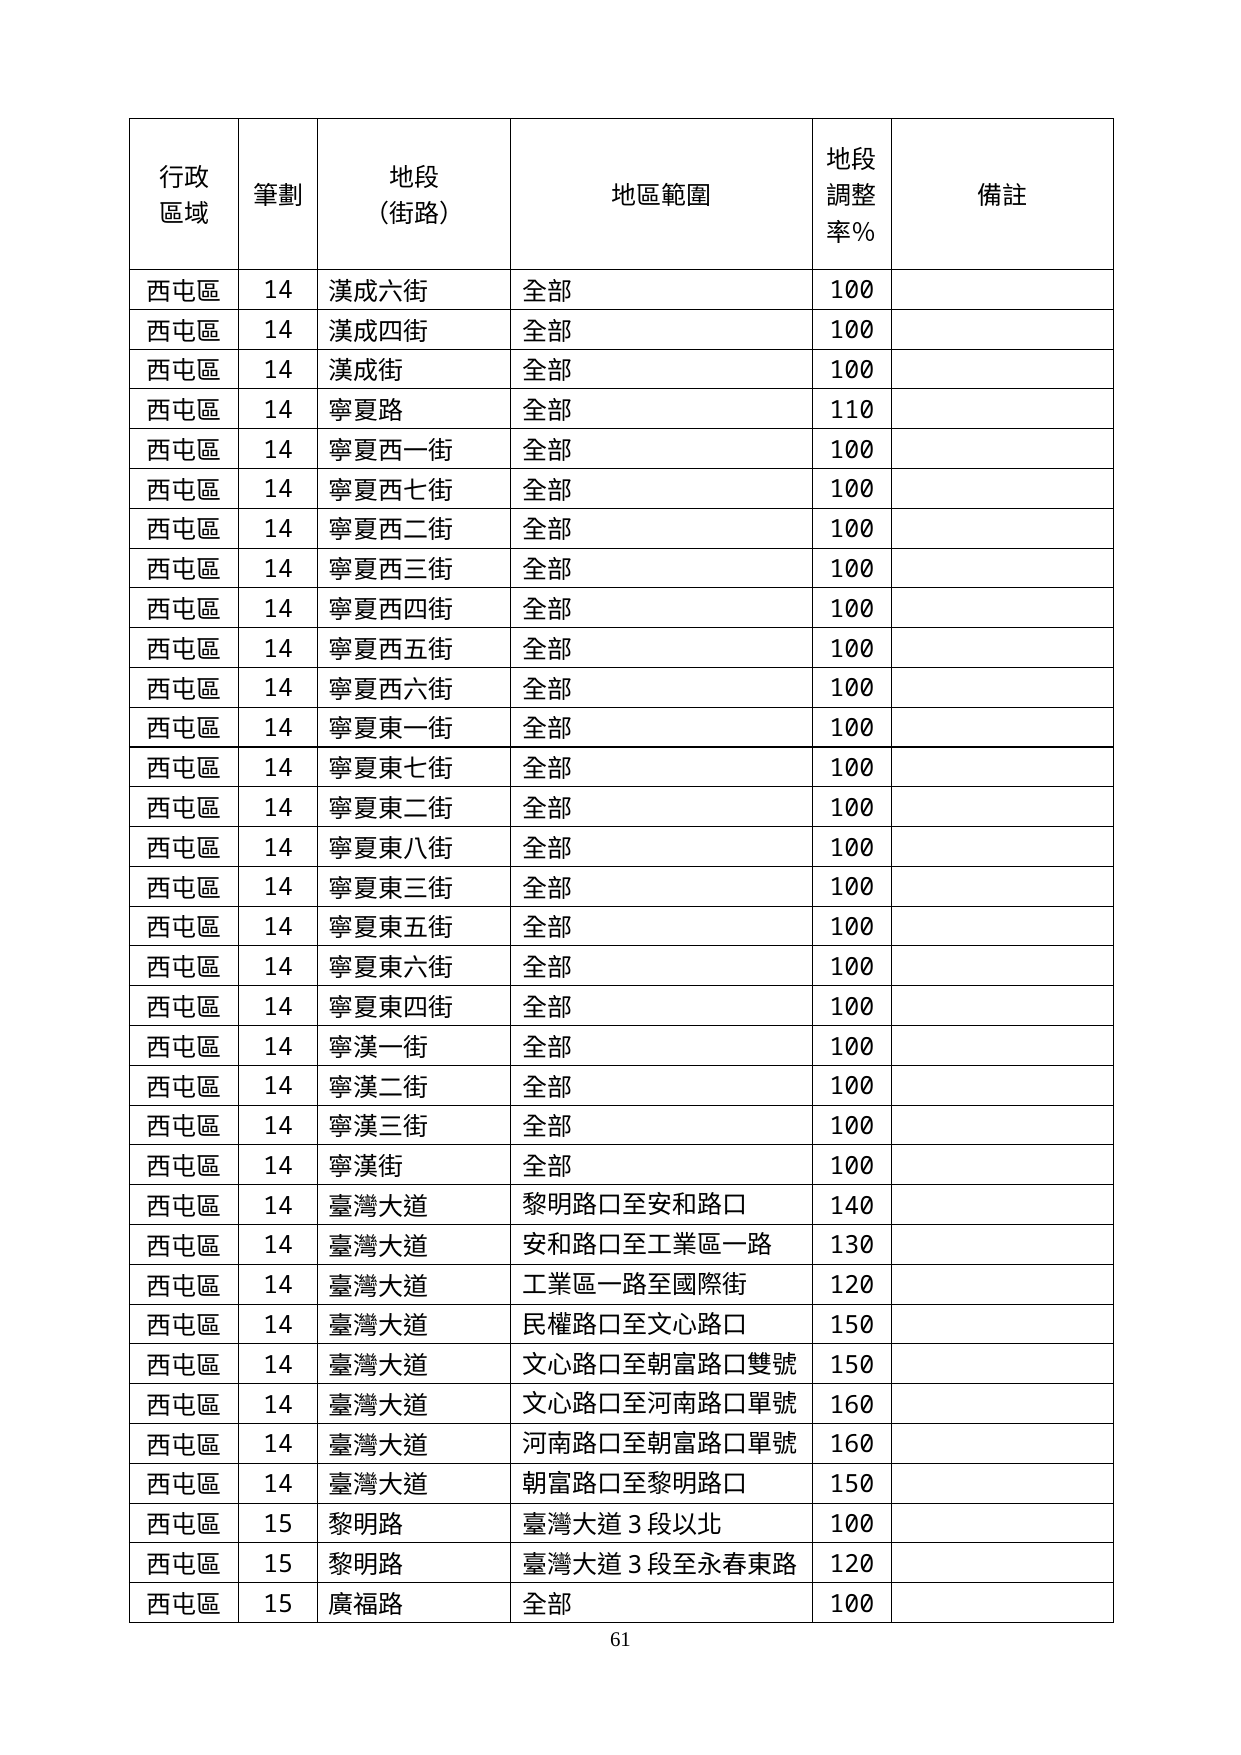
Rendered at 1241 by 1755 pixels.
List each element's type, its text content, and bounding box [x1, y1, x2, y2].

table_cell 寧夏西七街 [318, 469, 510, 508]
table_cell 全部 [511, 429, 812, 468]
table_cell 臺灣大道 [318, 1384, 510, 1423]
table_cell 14 [239, 668, 317, 707]
table_cell 110 [813, 389, 891, 428]
table_cell [892, 509, 1113, 547]
table_cell 14 [239, 389, 317, 428]
table_cell 朝富路口至黎明路口 [511, 1464, 812, 1502]
table_cell 黎明路 [318, 1543, 510, 1582]
table_cell [892, 787, 1113, 826]
table_cell [892, 350, 1113, 388]
table_cell 西屯區 [130, 509, 238, 547]
table_cell 寧夏西四街 [318, 588, 510, 627]
table_cell 漢成四街 [318, 310, 510, 348]
table_cell 全部 [511, 787, 812, 826]
table_cell 西屯區 [130, 1424, 238, 1463]
table_cell 寧漢街 [318, 1145, 510, 1184]
table_cell 西屯區 [130, 668, 238, 707]
table_cell [892, 1225, 1113, 1264]
table_cell 14 [239, 748, 317, 786]
table_cell 14 [239, 1424, 317, 1463]
table_cell 西屯區 [130, 469, 238, 508]
table_cell [892, 986, 1113, 1025]
table_cell 14 [239, 1384, 317, 1423]
table_cell 140 [813, 1185, 891, 1224]
table_cell 寧夏東二街 [318, 787, 510, 826]
table_cell 臺灣大道 [318, 1225, 510, 1264]
table_cell 西屯區 [130, 549, 238, 587]
table_cell 臺灣大道3段以北 [511, 1504, 812, 1542]
table_cell 西屯區 [130, 429, 238, 468]
table_cell [892, 1424, 1113, 1463]
table_cell 100 [813, 867, 891, 906]
table_cell 西屯區 [130, 1225, 238, 1264]
table_cell 全部 [511, 509, 812, 547]
table_cell 全部 [511, 668, 812, 707]
table_cell 臺灣大道 [318, 1185, 510, 1224]
table_cell 西屯區 [130, 1026, 238, 1065]
table_header 地區範圍 [511, 119, 812, 269]
table_cell 全部 [511, 270, 812, 309]
table_cell 150 [813, 1344, 891, 1383]
table_cell [892, 1026, 1113, 1065]
table_cell 100 [813, 588, 891, 627]
table_cell 工業區一路至國際街 [511, 1265, 812, 1303]
table_cell 西屯區 [130, 270, 238, 309]
table_cell 100 [813, 1106, 891, 1144]
table_cell 14 [239, 1305, 317, 1343]
table_cell 西屯區 [130, 350, 238, 388]
table_cell 14 [239, 986, 317, 1025]
table_cell 14 [239, 1265, 317, 1303]
table_cell 寧夏東五街 [318, 907, 510, 945]
table_cell [892, 946, 1113, 985]
table_header 備註 [892, 119, 1113, 269]
table_cell 120 [813, 1543, 891, 1582]
table_cell [892, 469, 1113, 508]
table_cell 全部 [511, 1106, 812, 1144]
table_cell 14 [239, 549, 317, 587]
table_cell [892, 1145, 1113, 1184]
table_cell [892, 628, 1113, 667]
table_cell 西屯區 [130, 1344, 238, 1383]
table_cell 100 [813, 1066, 891, 1104]
table_cell [892, 1583, 1113, 1622]
table_cell 100 [813, 549, 891, 587]
table_cell 160 [813, 1424, 891, 1463]
table_cell 100 [813, 787, 891, 826]
table_cell 14 [239, 628, 317, 667]
table_cell 西屯區 [130, 1464, 238, 1502]
table_cell 14 [239, 827, 317, 866]
table_cell 100 [813, 668, 891, 707]
table_cell 安和路口至工業區一路 [511, 1225, 812, 1264]
table_cell 14 [239, 310, 317, 348]
table_cell 全部 [511, 1066, 812, 1104]
table_cell [892, 588, 1113, 627]
table_cell 西屯區 [130, 787, 238, 826]
table_cell 臺灣大道 [318, 1305, 510, 1343]
table_cell 15 [239, 1543, 317, 1582]
table_cell 寧夏東八街 [318, 827, 510, 866]
table_cell 西屯區 [130, 867, 238, 906]
table_cell 寧夏東一街 [318, 708, 510, 746]
table_cell 西屯區 [130, 1106, 238, 1144]
table_cell 14 [239, 1066, 317, 1104]
table_cell 100 [813, 1026, 891, 1065]
table_cell 14 [239, 509, 317, 547]
table_cell 全部 [511, 907, 812, 945]
table_cell 14 [239, 1145, 317, 1184]
table_cell 寧夏路 [318, 389, 510, 428]
table_cell [892, 549, 1113, 587]
table_cell 160 [813, 1384, 891, 1423]
table_cell 全部 [511, 1145, 812, 1184]
table_cell 14 [239, 946, 317, 985]
table_cell 西屯區 [130, 628, 238, 667]
table_header 行政 區域 [130, 119, 238, 269]
table_cell 14 [239, 1344, 317, 1383]
table_header 地段 （街路） [318, 119, 510, 269]
table_cell 15 [239, 1583, 317, 1622]
table_cell [892, 1344, 1113, 1383]
table_cell 14 [239, 867, 317, 906]
table_cell 14 [239, 588, 317, 627]
table_cell 寧夏東四街 [318, 986, 510, 1025]
table_cell 西屯區 [130, 1583, 238, 1622]
table_cell 西屯區 [130, 907, 238, 945]
table_cell 100 [813, 509, 891, 547]
table_cell 15 [239, 1504, 317, 1542]
table_cell 西屯區 [130, 986, 238, 1025]
table_cell [892, 1066, 1113, 1104]
table_cell [892, 1265, 1113, 1303]
table_cell [892, 827, 1113, 866]
table_cell 寧夏西二街 [318, 509, 510, 547]
table_cell 全部 [511, 389, 812, 428]
table_cell [892, 748, 1113, 786]
table_cell 西屯區 [130, 389, 238, 428]
table_cell 西屯區 [130, 1305, 238, 1343]
table_cell 14 [239, 429, 317, 468]
table_cell 100 [813, 907, 891, 945]
table_cell 100 [813, 946, 891, 985]
table_cell 臺灣大道 [318, 1464, 510, 1502]
table_cell 漢成街 [318, 350, 510, 388]
table_cell 漢成六街 [318, 270, 510, 309]
table_cell 全部 [511, 469, 812, 508]
table_cell 寧漢一街 [318, 1026, 510, 1065]
table_cell 河南路口至朝富路口單號 [511, 1424, 812, 1463]
table_cell 西屯區 [130, 708, 238, 746]
table_cell 全部 [511, 748, 812, 786]
table_cell 130 [813, 1225, 891, 1264]
table_cell 臺灣大道 [318, 1424, 510, 1463]
table_cell 文心路口至朝富路口雙號 [511, 1344, 812, 1383]
table_cell 臺灣大道3段至永春東路 [511, 1543, 812, 1582]
table_header 地段調整率％ [813, 119, 891, 269]
table_cell 西屯區 [130, 827, 238, 866]
table_cell 14 [239, 1106, 317, 1144]
table_cell 14 [239, 708, 317, 746]
table_cell 寧夏東六街 [318, 946, 510, 985]
table_cell 100 [813, 429, 891, 468]
table_cell 全部 [511, 986, 812, 1025]
table_cell 全部 [511, 708, 812, 746]
table_cell 100 [813, 1504, 891, 1542]
table_cell 臺灣大道 [318, 1344, 510, 1383]
table_cell 全部 [511, 628, 812, 667]
table_cell 臺灣大道 [318, 1265, 510, 1303]
table_cell 西屯區 [130, 1145, 238, 1184]
table_cell 100 [813, 1583, 891, 1622]
table_cell 廣福路 [318, 1583, 510, 1622]
table_cell 全部 [511, 1026, 812, 1065]
table_cell 100 [813, 986, 891, 1025]
table_cell 黎明路口至安和路口 [511, 1185, 812, 1224]
table_cell 全部 [511, 549, 812, 587]
table_cell 寧夏西六街 [318, 668, 510, 707]
table_cell 全部 [511, 946, 812, 985]
table_cell [892, 389, 1113, 428]
table_cell [892, 1305, 1113, 1343]
table_cell [892, 1504, 1113, 1542]
table_cell 100 [813, 469, 891, 508]
table_cell 西屯區 [130, 1384, 238, 1423]
table_cell [892, 1464, 1113, 1502]
table_cell 14 [239, 1464, 317, 1502]
table_cell 西屯區 [130, 1504, 238, 1542]
table_cell 14 [239, 787, 317, 826]
table_cell 寧漢二街 [318, 1066, 510, 1104]
table_cell 100 [813, 350, 891, 388]
table_cell 西屯區 [130, 1066, 238, 1104]
table_cell 100 [813, 748, 891, 786]
table_cell 14 [239, 270, 317, 309]
table_cell 寧漢三街 [318, 1106, 510, 1144]
table_cell 全部 [511, 588, 812, 627]
table_cell 西屯區 [130, 1185, 238, 1224]
table_cell [892, 270, 1113, 309]
table_cell 100 [813, 628, 891, 667]
table_cell 100 [813, 827, 891, 866]
table_cell 14 [239, 469, 317, 508]
table_cell [892, 310, 1113, 348]
table_cell 100 [813, 708, 891, 746]
table_cell [892, 1543, 1113, 1582]
table_cell 14 [239, 1185, 317, 1224]
table_cell 150 [813, 1305, 891, 1343]
table_cell 民權路口至文心路口 [511, 1305, 812, 1343]
table_cell 西屯區 [130, 310, 238, 348]
table_cell [892, 668, 1113, 707]
table_cell 寧夏西一街 [318, 429, 510, 468]
table_cell 西屯區 [130, 588, 238, 627]
table_cell [892, 867, 1113, 906]
table_cell 西屯區 [130, 1543, 238, 1582]
table_cell 100 [813, 1145, 891, 1184]
table_cell 西屯區 [130, 946, 238, 985]
table_cell 寧夏西三街 [318, 549, 510, 587]
table_cell [892, 429, 1113, 468]
table_cell 全部 [511, 827, 812, 866]
table_cell 文心路口至河南路口單號 [511, 1384, 812, 1423]
table_cell [892, 1384, 1113, 1423]
table_cell [892, 708, 1113, 746]
table_cell 寧夏東三街 [318, 867, 510, 906]
table_cell [892, 907, 1113, 945]
table_cell 14 [239, 1026, 317, 1065]
table_cell 全部 [511, 310, 812, 348]
table_cell [892, 1185, 1113, 1224]
table_cell 全部 [511, 350, 812, 388]
table_cell 寧夏東七街 [318, 748, 510, 786]
table_cell 150 [813, 1464, 891, 1502]
table_cell 14 [239, 350, 317, 388]
table_cell 100 [813, 310, 891, 348]
table_cell 黎明路 [318, 1504, 510, 1542]
table_cell 14 [239, 907, 317, 945]
table_cell 寧夏西五街 [318, 628, 510, 667]
table_header 筆劃 [239, 119, 317, 269]
table_cell 全部 [511, 1583, 812, 1622]
table_cell 100 [813, 270, 891, 309]
table_cell 120 [813, 1265, 891, 1303]
table_cell 西屯區 [130, 748, 238, 786]
table_cell 西屯區 [130, 1265, 238, 1303]
table_cell [892, 1106, 1113, 1144]
table_cell 全部 [511, 867, 812, 906]
table_cell 14 [239, 1225, 317, 1264]
